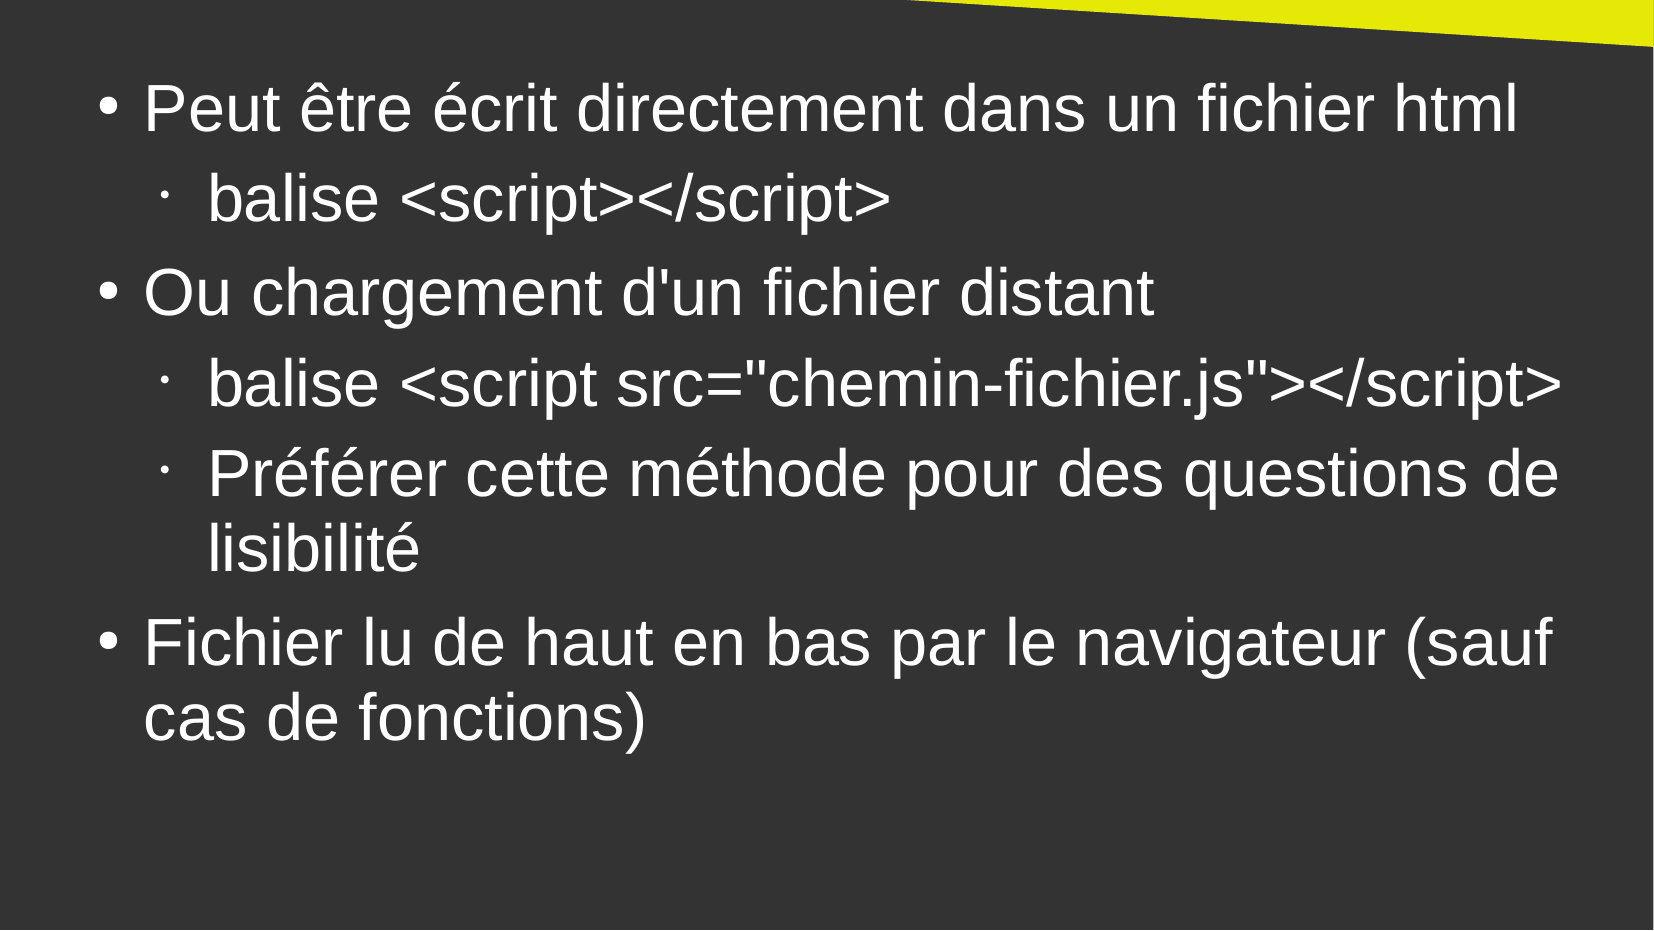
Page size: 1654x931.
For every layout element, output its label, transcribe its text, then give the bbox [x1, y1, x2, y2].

list Peut être écrit directement dans un fichier html balise <script></script> Ou chargement d'un fichier distant balise <script src="chemin-fichier.js"></script> Préférer cette méthode pour des questions de lisibilité Fichier lu de haut en bas par le navigateur (sauf cas de fonctions) [80, 70, 1620, 768]
text_box [907, 0, 1654, 47]
